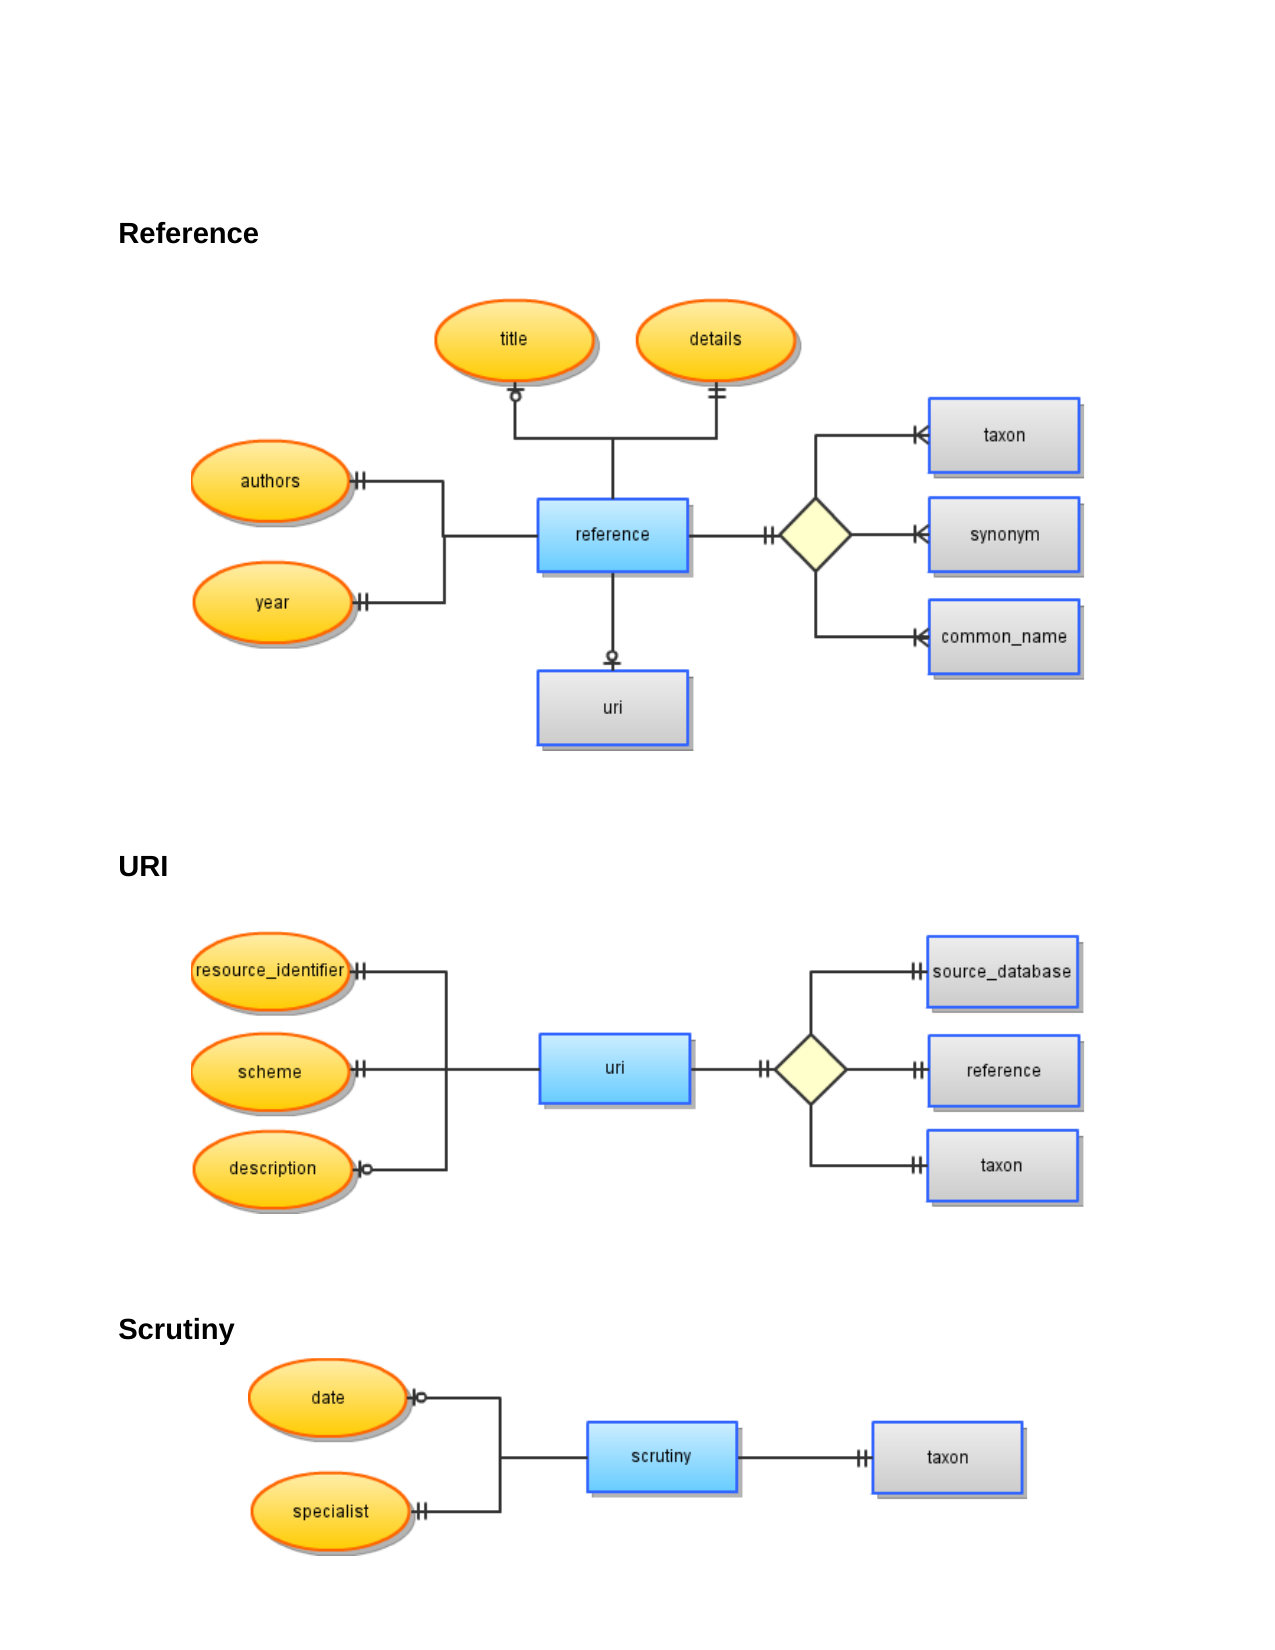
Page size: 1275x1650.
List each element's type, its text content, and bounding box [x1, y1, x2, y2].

subtitle Scrutiny [118, 1312, 1157, 1346]
subtitle URI [118, 849, 1157, 882]
picture [191, 931, 1085, 1214]
picture [191, 298, 1085, 751]
subtitle Reference [118, 216, 1157, 249]
picture [248, 1358, 1028, 1556]
